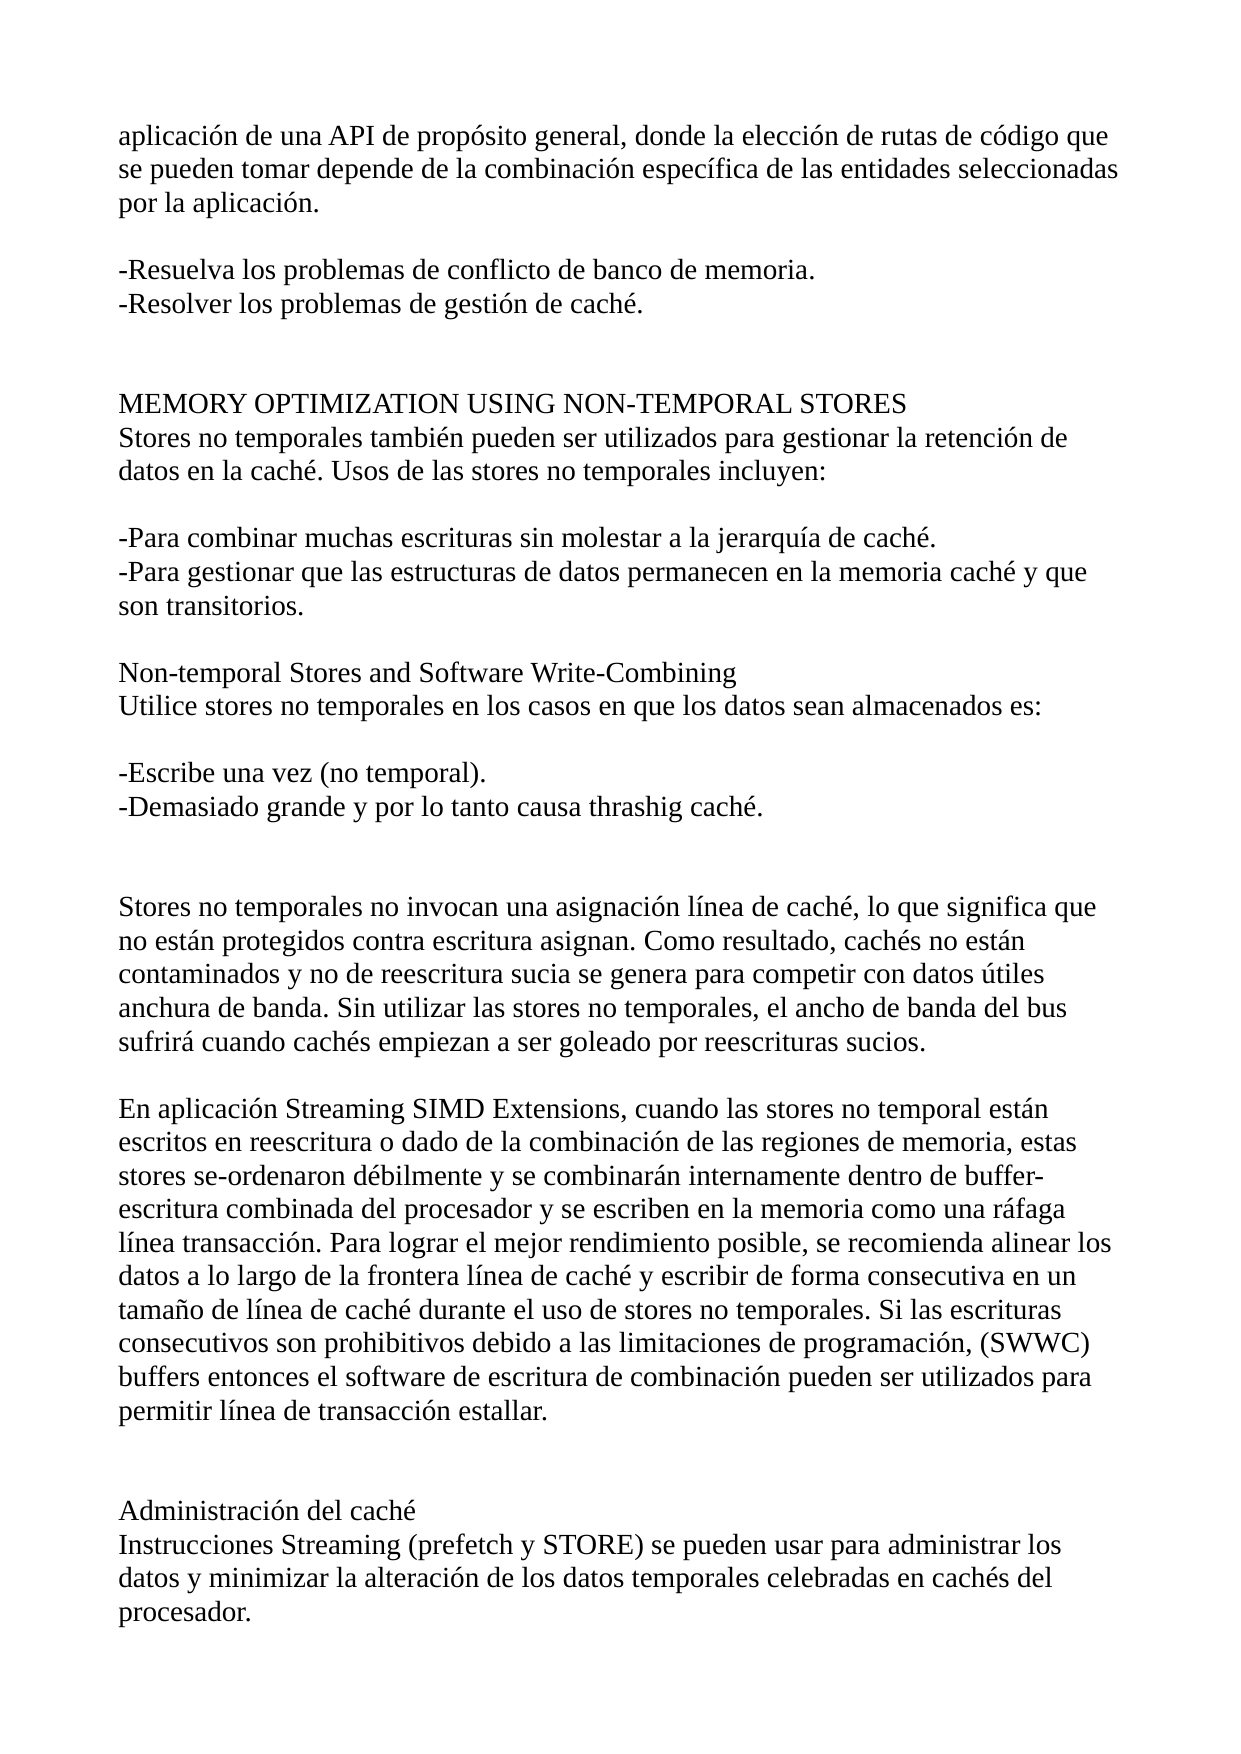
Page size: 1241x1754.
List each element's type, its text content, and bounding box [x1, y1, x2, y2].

text Administración del caché [118, 1493, 1122, 1527]
text -Para combinar muchas escrituras sin molestar a la jerarquía de caché. [118, 521, 1122, 554]
text Utilice stores no temporales en los casos en que los datos sean almacenados es: [118, 688, 1122, 722]
text -Resuelva los problemas de conflicto de banco de memoria. [118, 252, 1122, 286]
text MEMORY OPTIMIZATION USING NON-TEMPORAL STORES [118, 386, 1122, 420]
text -Para gestionar que las estructuras de datos permanecen en la memoria caché y que son transitorios. [118, 554, 1122, 621]
text -Escribe una vez (no temporal). [118, 755, 1122, 789]
text Non-temporal Stores and Software Write-Combining [118, 655, 1122, 688]
text Stores no temporales también pueden ser utilizados para gestionar la retención de datos en la caché. Usos de las stores no temporales incluyen: [118, 420, 1122, 487]
text En aplicación Streaming SIMD Extensions, cuando las stores no temporal están escritos en reescritura o dado de la combinación de las regiones de memoria, estas stores se-ordenaron débilmente y se combinarán internamente dentro de buffer-escritura combinada del procesador y se escriben en la memoria como una ráfaga línea transacción. Para lograr el mejor rendimiento posible, se recomienda alinear los datos a lo largo de la frontera línea de caché y escribir de forma consecutiva en un tamaño de línea de caché durante el uso de stores no temporales. Si las escrituras consecutivos son prohibitivos debido a las limitaciones de programación, (SWWC) buffers entonces el software de escritura de combinación pueden ser utilizados para permitir línea de transacción estallar. [118, 1091, 1122, 1426]
text aplicación de una API de propósito general, donde la elección de rutas de código que se pueden tomar depende de la combinación específica de las entidades seleccionadas por la aplicación. [118, 118, 1122, 219]
text Stores no temporales no invocan una asignación línea de caché, lo que significa que no están protegidos contra escritura asignan. Como resultado, cachés no están contaminados y no de reescritura sucia se genera para competir con datos útiles anchura de banda. Sin utilizar las stores no temporales, el ancho de banda del bus sufrirá cuando cachés empiezan a ser goleado por reescrituras sucios. [118, 889, 1122, 1057]
text -Resolver los problemas de gestión de caché. [118, 286, 1122, 319]
text -Demasiado grande y por lo tanto causa thrashig caché. [118, 789, 1122, 822]
text Instrucciones Streaming (prefetch y STORE) se pueden usar para administrar los datos y minimizar la alteración de los datos temporales celebradas en cachés del procesador. [118, 1527, 1122, 1627]
